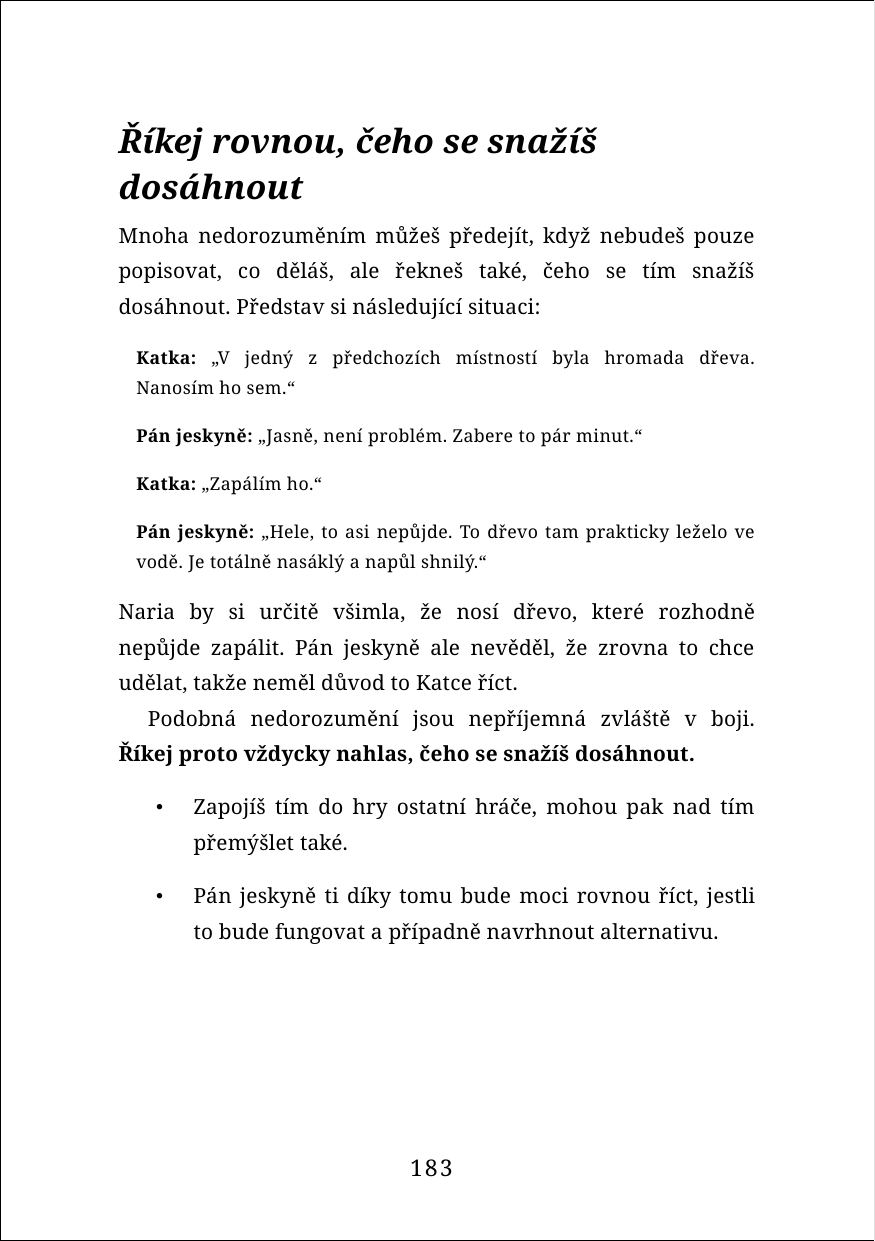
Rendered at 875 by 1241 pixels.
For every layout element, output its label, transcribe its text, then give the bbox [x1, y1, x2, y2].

list Zapojíš tím do hry ostatní hráče, mohou pak nad tím přemýšlet také. [156, 792, 756, 856]
subtitle Říkej rovnou, čeho se snažíš dosáhnout [118, 118, 756, 209]
list Pán jeskyně ti díky tomu bude moci rovnou říct, jestli to bude fungovat a případně navrhnout alternativu. [156, 881, 756, 945]
text Katka: „Zapálím ho.“ [136, 471, 756, 495]
text Mnoha nedorozuměním můžeš předejít, když nebudeš pouze popisovat, co děláš, ale řekneš také, čeho se tím snažíš dosáhnout. Představ si následující situaci: [118, 221, 756, 320]
text Pán jeskyně: „Hele, to asi nepůjde. To dřevo tam prakticky leželo ve vodě. Je totálně nasáklý a napůl shnilý.“ [136, 519, 756, 573]
text Pán jeskyně: „Jasně, není problém. Zabere to pár minut.“ [136, 423, 756, 447]
text Naria by si určitě všimla, že nosí dřevo, které rozhodně nepůjde zapálit. Pán jeskyně ale nevěděl, že zrovna to chce udělat, takže neměl důvod to Katce říct. Podobná nedorozumění jsou nepříjemná zvláště v boji. Říkej proto vždycky nahlas, čeho se snažíš dosáhnout. [118, 597, 756, 768]
text Katka: „V jedný z předchozích místností byla hromada dřeva. Nanosím ho sem.“ [136, 345, 756, 399]
